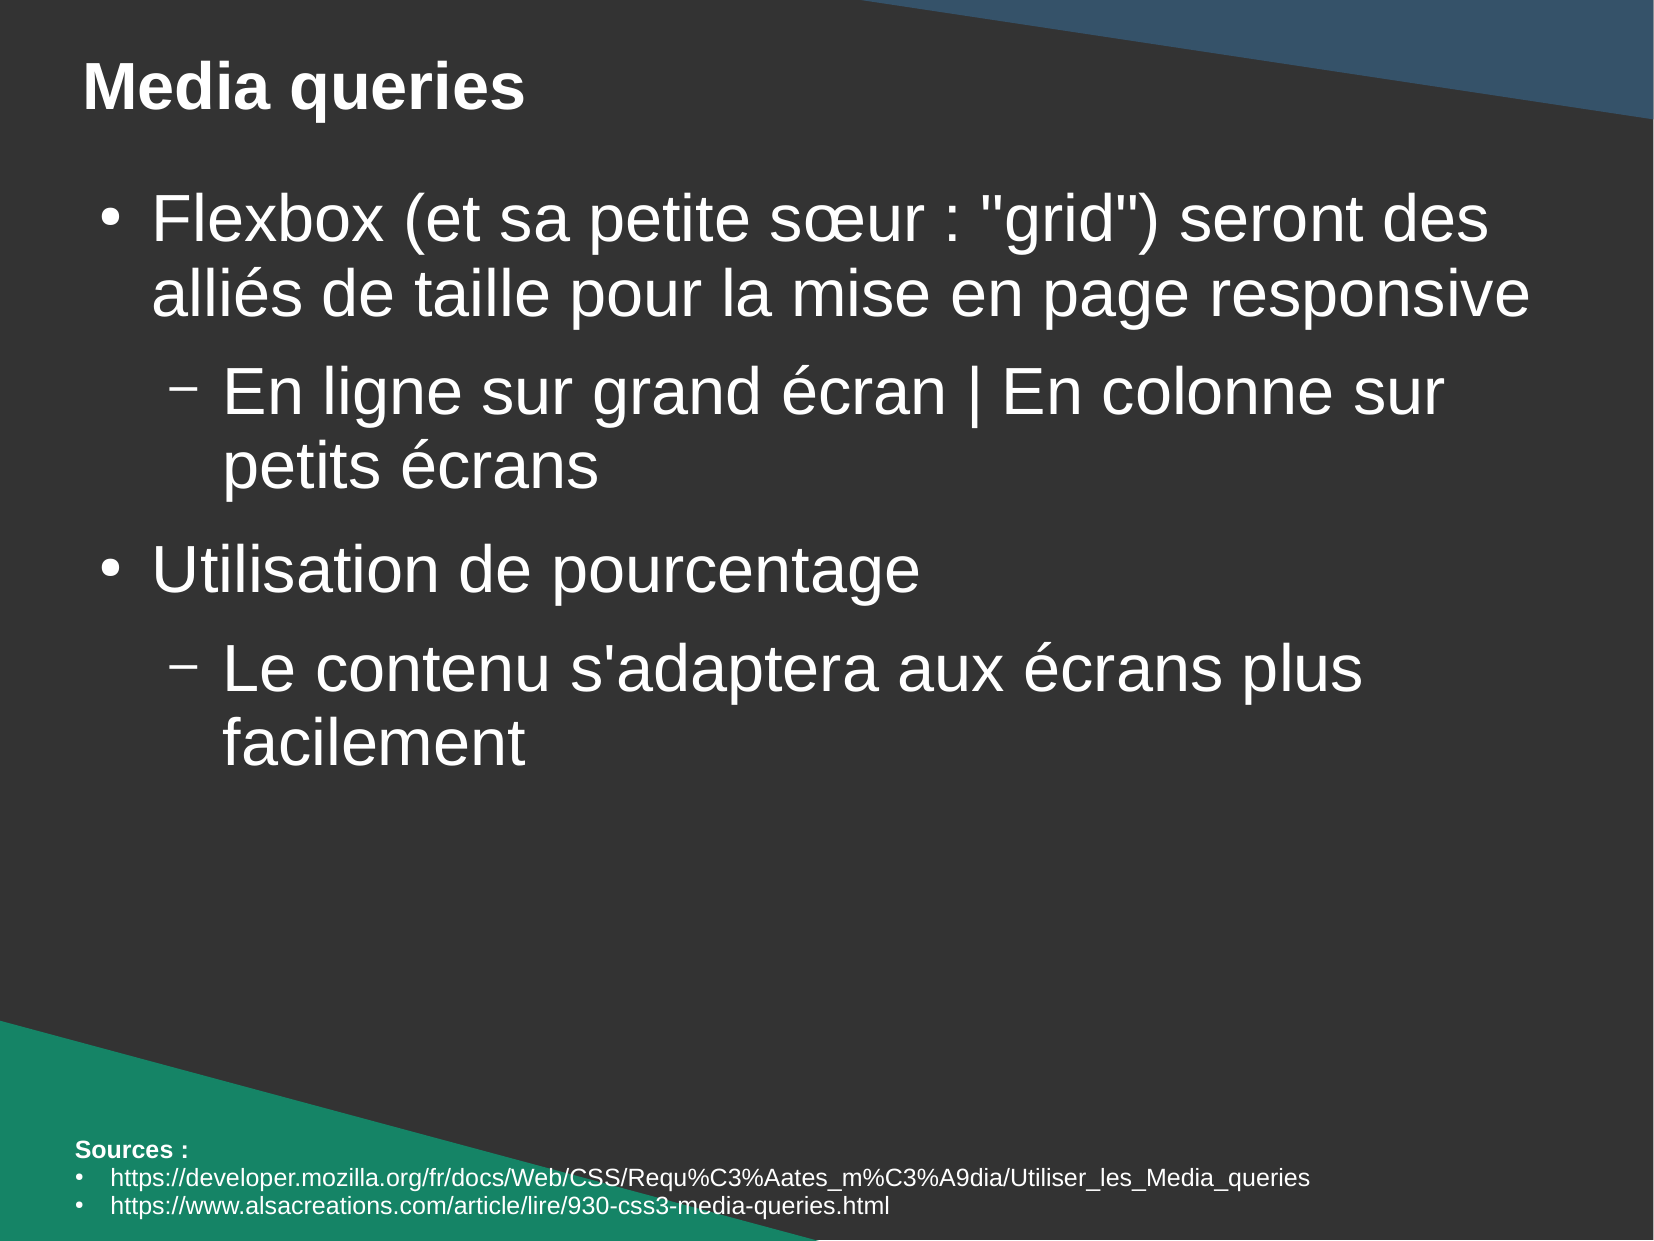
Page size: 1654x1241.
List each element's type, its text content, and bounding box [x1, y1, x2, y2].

text_box [0, 1020, 399, 1241]
title Media queries [82, 49, 1571, 162]
text_box [860, 0, 1654, 120]
list Flexbox (et sa petite sœur : "grid") seront des alliés de taille pour la mise en page responsive En ligne sur grand écran | En colonne sur petits écrans Utilisation de pourcentage Le contenu s'adaptera aux écrans plus facilement [80, 180, 1605, 1099]
text_box Sources : https://developer.mozilla.org/fr/docs/Web/CSS/Requ%C3%Aates_m%C3%A9dia/Utiliser_les_Media_queries https://www.alsacreations.com/article/lire/930-css3-media-queries.html [60, 1128, 1546, 1241]
